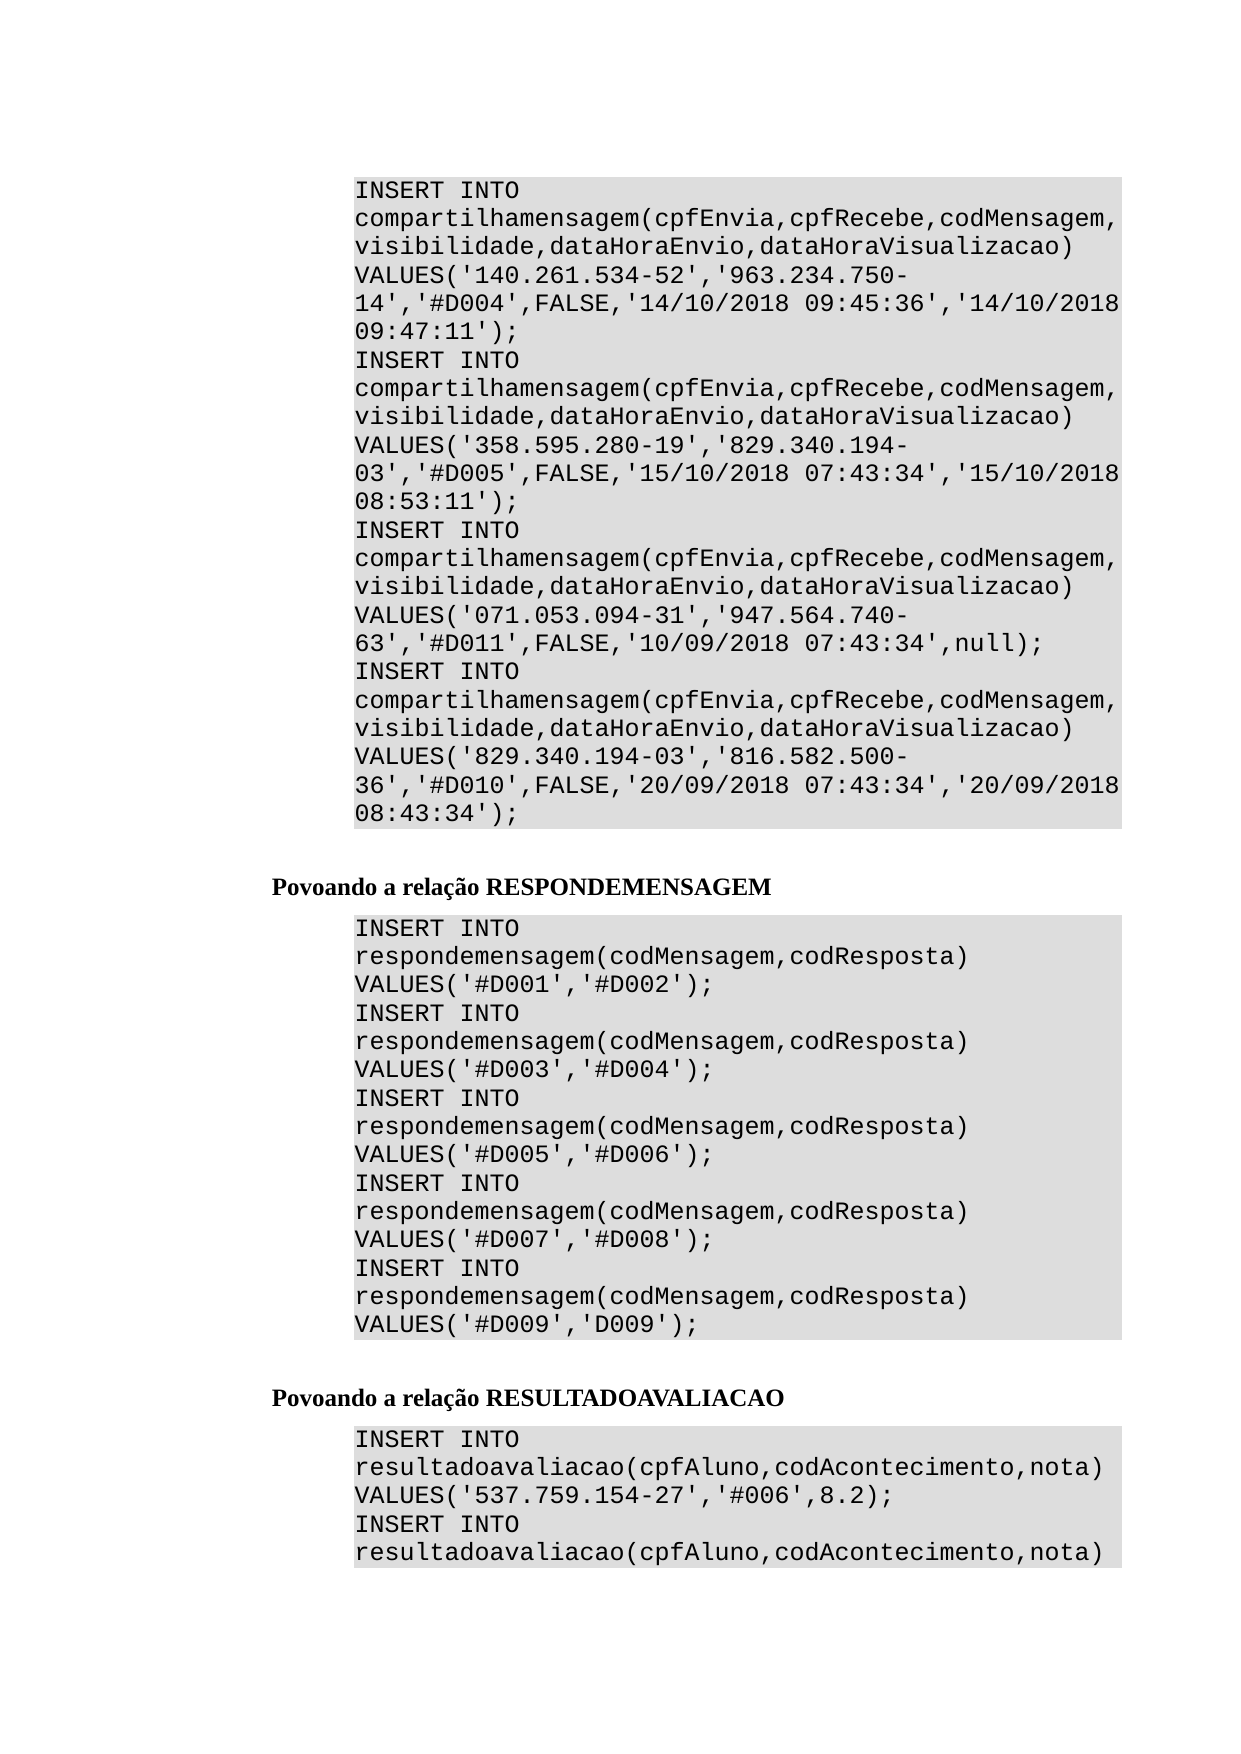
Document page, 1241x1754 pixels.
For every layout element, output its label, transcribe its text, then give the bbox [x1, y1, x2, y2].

text VALUES('829.340.194-03','816.582.500-36','#D010',FALSE,'20/09/2018 07:43:34','20/09/2018 08:43:34'); [354, 744, 1122, 829]
text INSERT INTO compartilhamensagem(cpfEnvia,cpfRecebe,codMensagem,visibilidade,dataHoraEnvio,dataHoraVisualizacao) [354, 659, 1122, 744]
text VALUES('071.053.094-31','947.564.740-63','#D011',FALSE,'10/09/2018 07:43:34',null); [354, 602, 1122, 659]
text Povoando a relação RESPONDEMENSAGEM [177, 872, 1122, 901]
text VALUES('#D009','D009'); [354, 1312, 1122, 1340]
text INSERT INTO compartilhamensagem(cpfEnvia,cpfRecebe,codMensagem,visibilidade,dataHoraEnvio,dataHoraVisualizacao) [354, 177, 1122, 262]
text VALUES('140.261.534-52','963.234.750-14','#D004',FALSE,'14/10/2018 09:45:36','14/10/2018 09:47:11'); [354, 262, 1122, 347]
text INSERT INTO resultadoavaliacao(cpfAluno,codAcontecimento,nota) [354, 1511, 1122, 1568]
text VALUES('#D001','#D002'); [354, 972, 1122, 1000]
text INSERT INTO resultadoavaliacao(cpfAluno,codAcontecimento,nota) [354, 1426, 1122, 1483]
text VALUES('#D003','#D004'); [354, 1057, 1122, 1085]
text INSERT INTO respondemensagem(codMensagem,codResposta) [354, 1085, 1122, 1142]
text INSERT INTO respondemensagem(codMensagem,codResposta) [354, 1255, 1122, 1312]
text INSERT INTO respondemensagem(codMensagem,codResposta) [354, 915, 1122, 972]
text VALUES('#D007','#D008'); [354, 1227, 1122, 1255]
text INSERT INTO respondemensagem(codMensagem,codResposta) [354, 1170, 1122, 1227]
text INSERT INTO respondemensagem(codMensagem,codResposta) [354, 1000, 1122, 1057]
text VALUES('358.595.280-19','829.340.194-03','#D005',FALSE,'15/10/2018 07:43:34','15/10/2018 08:53:11'); [354, 432, 1122, 517]
text INSERT INTO compartilhamensagem(cpfEnvia,cpfRecebe,codMensagem,visibilidade,dataHoraEnvio,dataHoraVisualizacao) [354, 517, 1122, 602]
text VALUES('537.759.154-27','#006',8.2); [354, 1483, 1122, 1511]
text VALUES('#D005','#D006'); [354, 1142, 1122, 1170]
text INSERT INTO compartilhamensagem(cpfEnvia,cpfRecebe,codMensagem,visibilidade,dataHoraEnvio,dataHoraVisualizacao) [354, 347, 1122, 432]
text Povoando a relação RESULTADOAVALIACAO [177, 1383, 1122, 1412]
